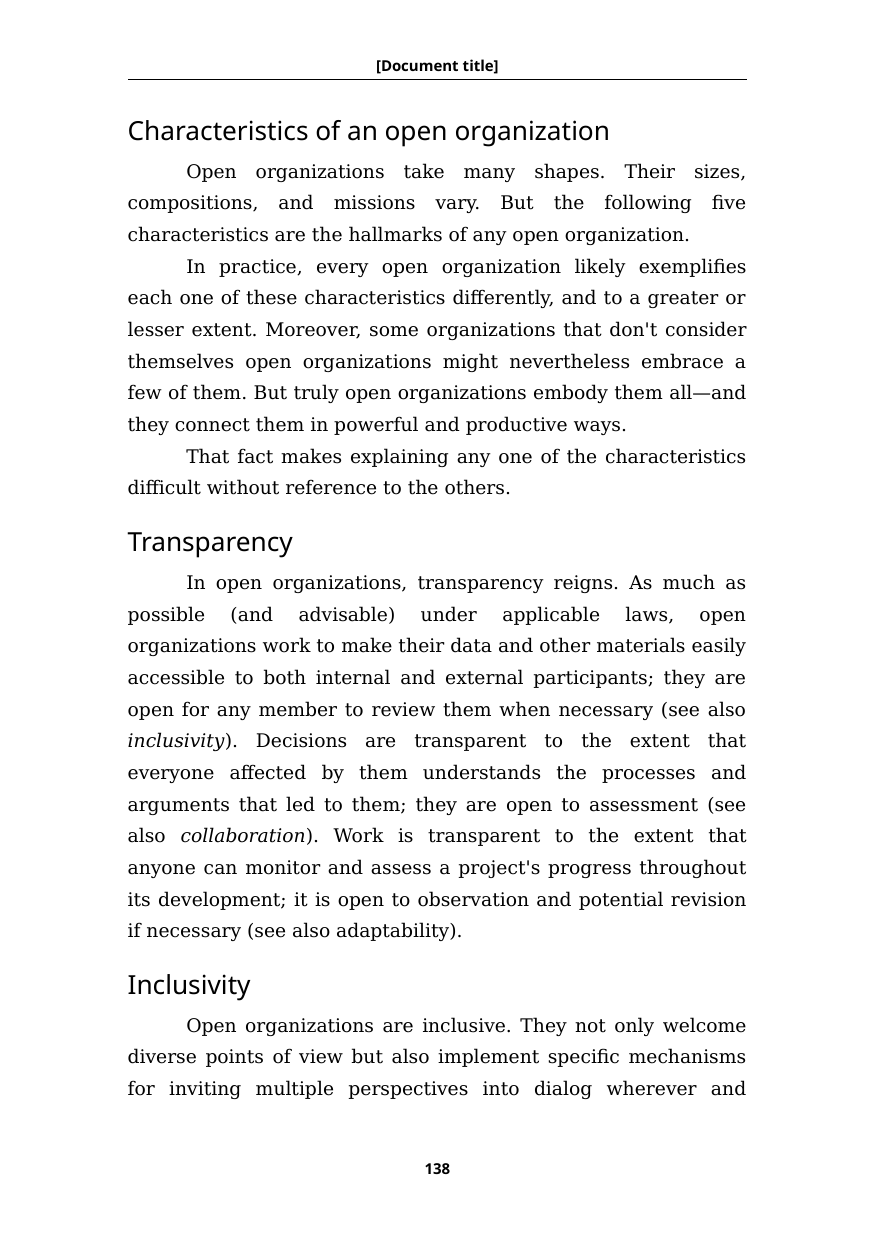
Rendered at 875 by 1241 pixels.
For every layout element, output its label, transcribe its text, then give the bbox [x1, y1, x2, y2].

subtitle Transparency [127, 524, 747, 559]
text In practice, every open organization likely exemplifies each one of these characteristics differently, and to a greater or lesser extent. Moreover, some organizations that don't consider themselves open organizations might nevertheless embrace a few of them. But truly open organizations embody them all—and they connect them in powerful and productive ways. [127, 256, 747, 436]
text Open organizations take many shapes. Their sizes, compositions, and missions vary. But the following five characteristics are the hallmarks of any open organization. [127, 161, 747, 246]
text Open organizations are inclusive. They not only welcome diverse points of view but also implement specific mechanisms for inviting multiple perspectives into dialog wherever and [127, 1015, 747, 1100]
subtitle Characteristics of an open organization [127, 112, 747, 148]
text In open organizations, transparency reigns. As much as possible (and advisable) under applicable laws, open organizations work to make their data and other materials easily accessible to both internal and external participants; they are open for any member to review them when necessary (see also inclusivity). Decisions are transparent to the extent that everyone affected by them understands the processes and arguments that led to them; they are open to assessment (see also collaboration). Work is transparent to the extent that anyone can monitor and assess a project's progress throughout its development; it is open to observation and potential revision if necessary (see also adaptability). [127, 572, 747, 942]
subtitle Inclusivity [127, 966, 747, 1002]
text That fact makes explaining any one of the characteristics difficult without reference to the others. [127, 446, 747, 499]
